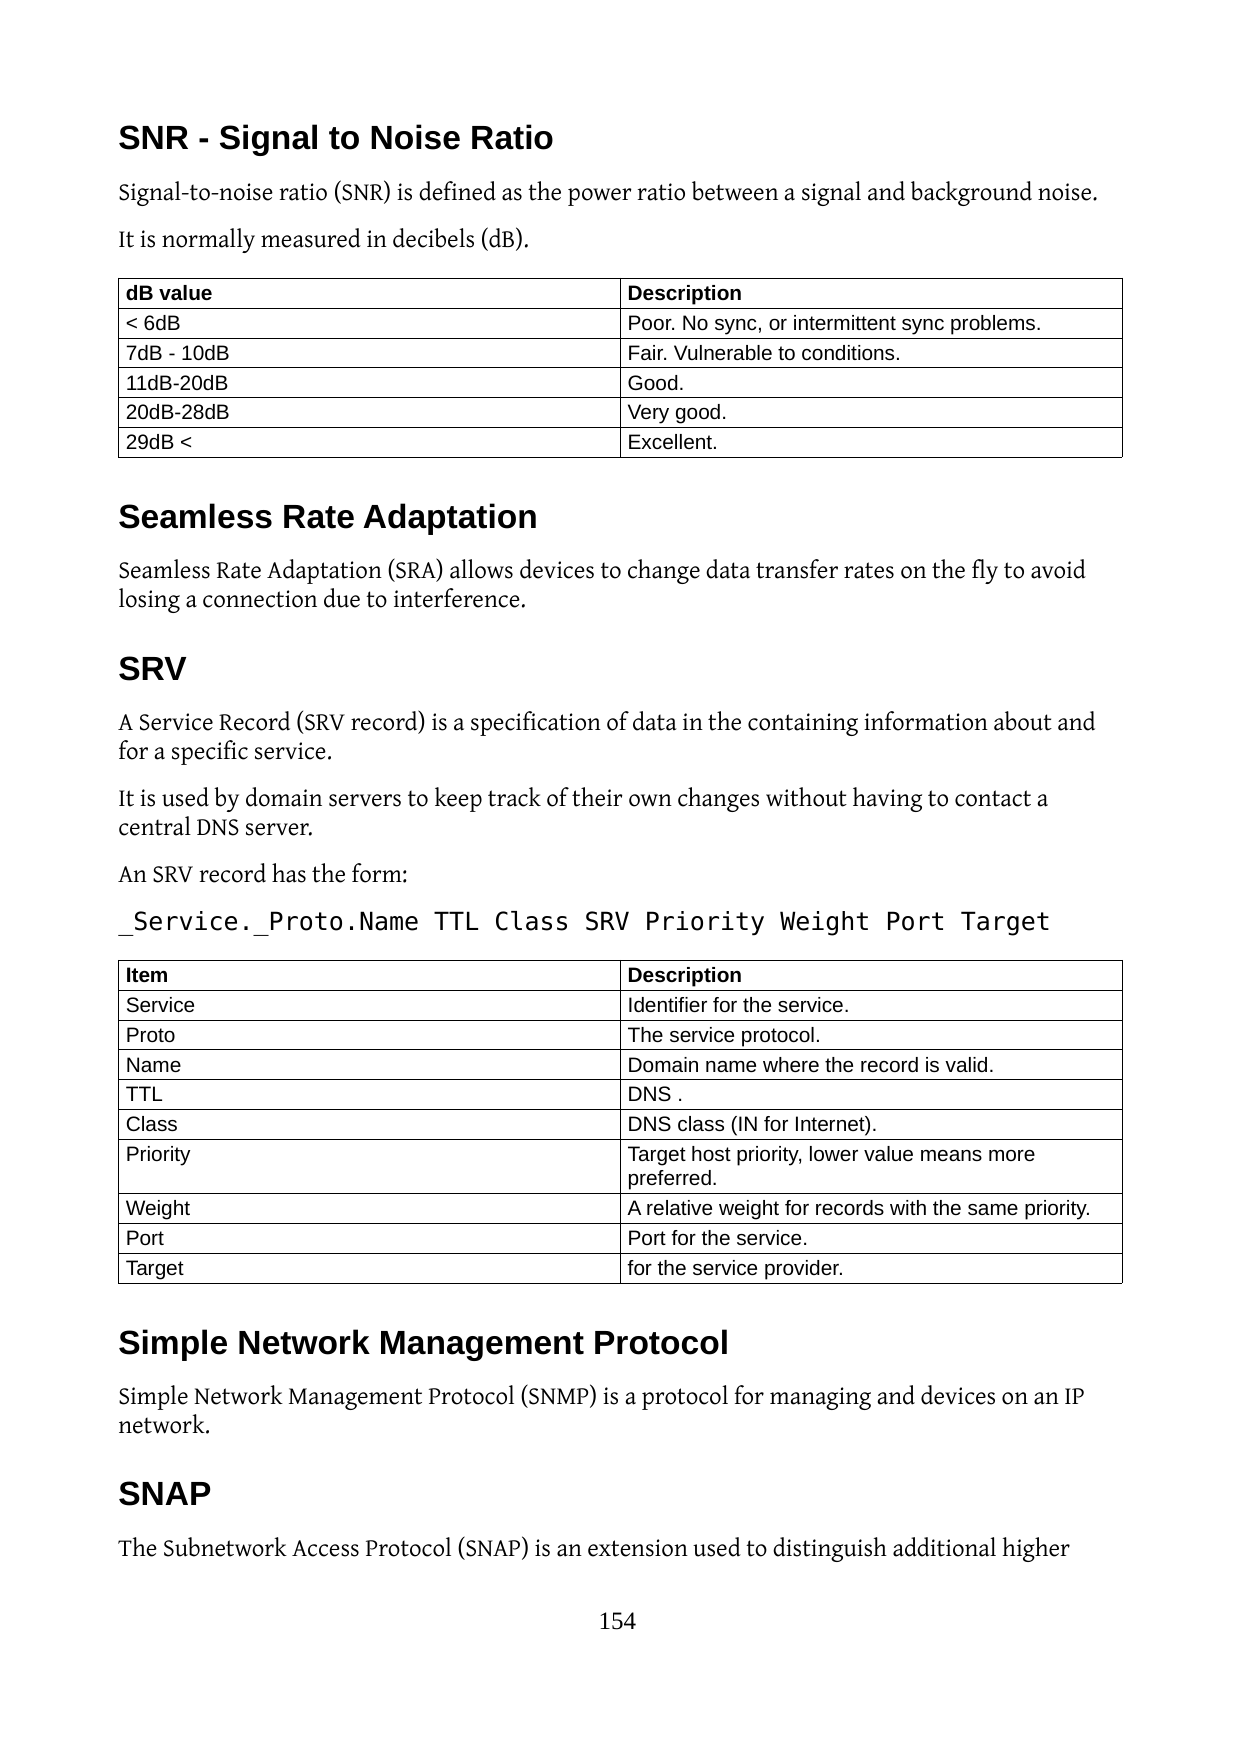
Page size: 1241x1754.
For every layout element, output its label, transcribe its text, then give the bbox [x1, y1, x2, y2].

table_header Item [119, 961, 620, 989]
table_cell Identifier for the service. [621, 991, 1122, 1019]
text Simple Network Management Protocol (SNMP) is a protocol for managing and devices on an IP network. [118, 1383, 1122, 1440]
subtitle SNAP [118, 1474, 1122, 1513]
table_cell Good. [621, 368, 1122, 397]
text The Subnetwork Access Protocol (SNAP) is an extension used to distinguish additional higher [118, 1534, 1122, 1563]
table_cell Fair. Vulnerable to conditions. [621, 339, 1122, 367]
text It is normally measured in decibels (dB). [118, 225, 1122, 254]
text A Service Record (SRV record) is a specification of data in the containing information about and for a specific service. [118, 709, 1122, 766]
table_cell Service [119, 991, 620, 1019]
table_cell Priority [119, 1140, 620, 1193]
table_cell DNS . [621, 1080, 1122, 1109]
text An SRV record has the form: [118, 860, 1122, 889]
table_cell Port [119, 1224, 620, 1253]
table_cell Excellent. [621, 428, 1122, 457]
table_cell 11dB-20dB [119, 368, 620, 397]
table_cell for the service provider. [621, 1254, 1122, 1283]
subtitle SNR - Signal to Noise Ratio [118, 118, 1122, 157]
table_cell 29dB < [119, 428, 620, 457]
text Seamless Rate Adaptation (SRA) allows devices to change data transfer rates on the fly to avoid losing a connection due to interference. [118, 557, 1122, 615]
table_cell < 6dB [119, 309, 620, 337]
table_cell Weight [119, 1194, 620, 1223]
table_cell Very good. [621, 398, 1122, 427]
table_cell Proto [119, 1021, 620, 1049]
table_cell The service protocol. [621, 1021, 1122, 1049]
table_cell Target host priority, lower value means more preferred. [621, 1140, 1122, 1193]
text Signal-to-noise ratio (SNR) is defined as the power ratio between a signal and background noise. [118, 178, 1122, 207]
subtitle Seamless Rate Adaptation [118, 497, 1122, 536]
table_cell Domain name where the record is valid. [621, 1050, 1122, 1079]
text It is used by domain servers to keep track of their own changes without having to contact a central DNS server. [118, 784, 1122, 842]
table_cell Class [119, 1110, 620, 1139]
table_cell A relative weight for records with the same priority. [621, 1194, 1122, 1223]
table_cell DNS class (IN for Internet). [621, 1110, 1122, 1139]
text _Service._Proto.Name TTL Class SRV Priority Weight Port Target [118, 907, 1122, 936]
table_cell Target [119, 1254, 620, 1283]
table_cell Name [119, 1050, 620, 1079]
table_cell 20dB-28dB [119, 398, 620, 427]
table_header Description [621, 279, 1122, 307]
table_header dB value [119, 279, 620, 307]
table_header Description [621, 961, 1122, 989]
table_cell 7dB - 10dB [119, 339, 620, 367]
table_cell Port for the service. [621, 1224, 1122, 1253]
table_cell Poor. No sync, or intermittent sync problems. [621, 309, 1122, 337]
table_cell TTL [119, 1080, 620, 1109]
subtitle Simple Network Management Protocol [118, 1322, 1122, 1361]
subtitle SRV [118, 649, 1122, 687]
